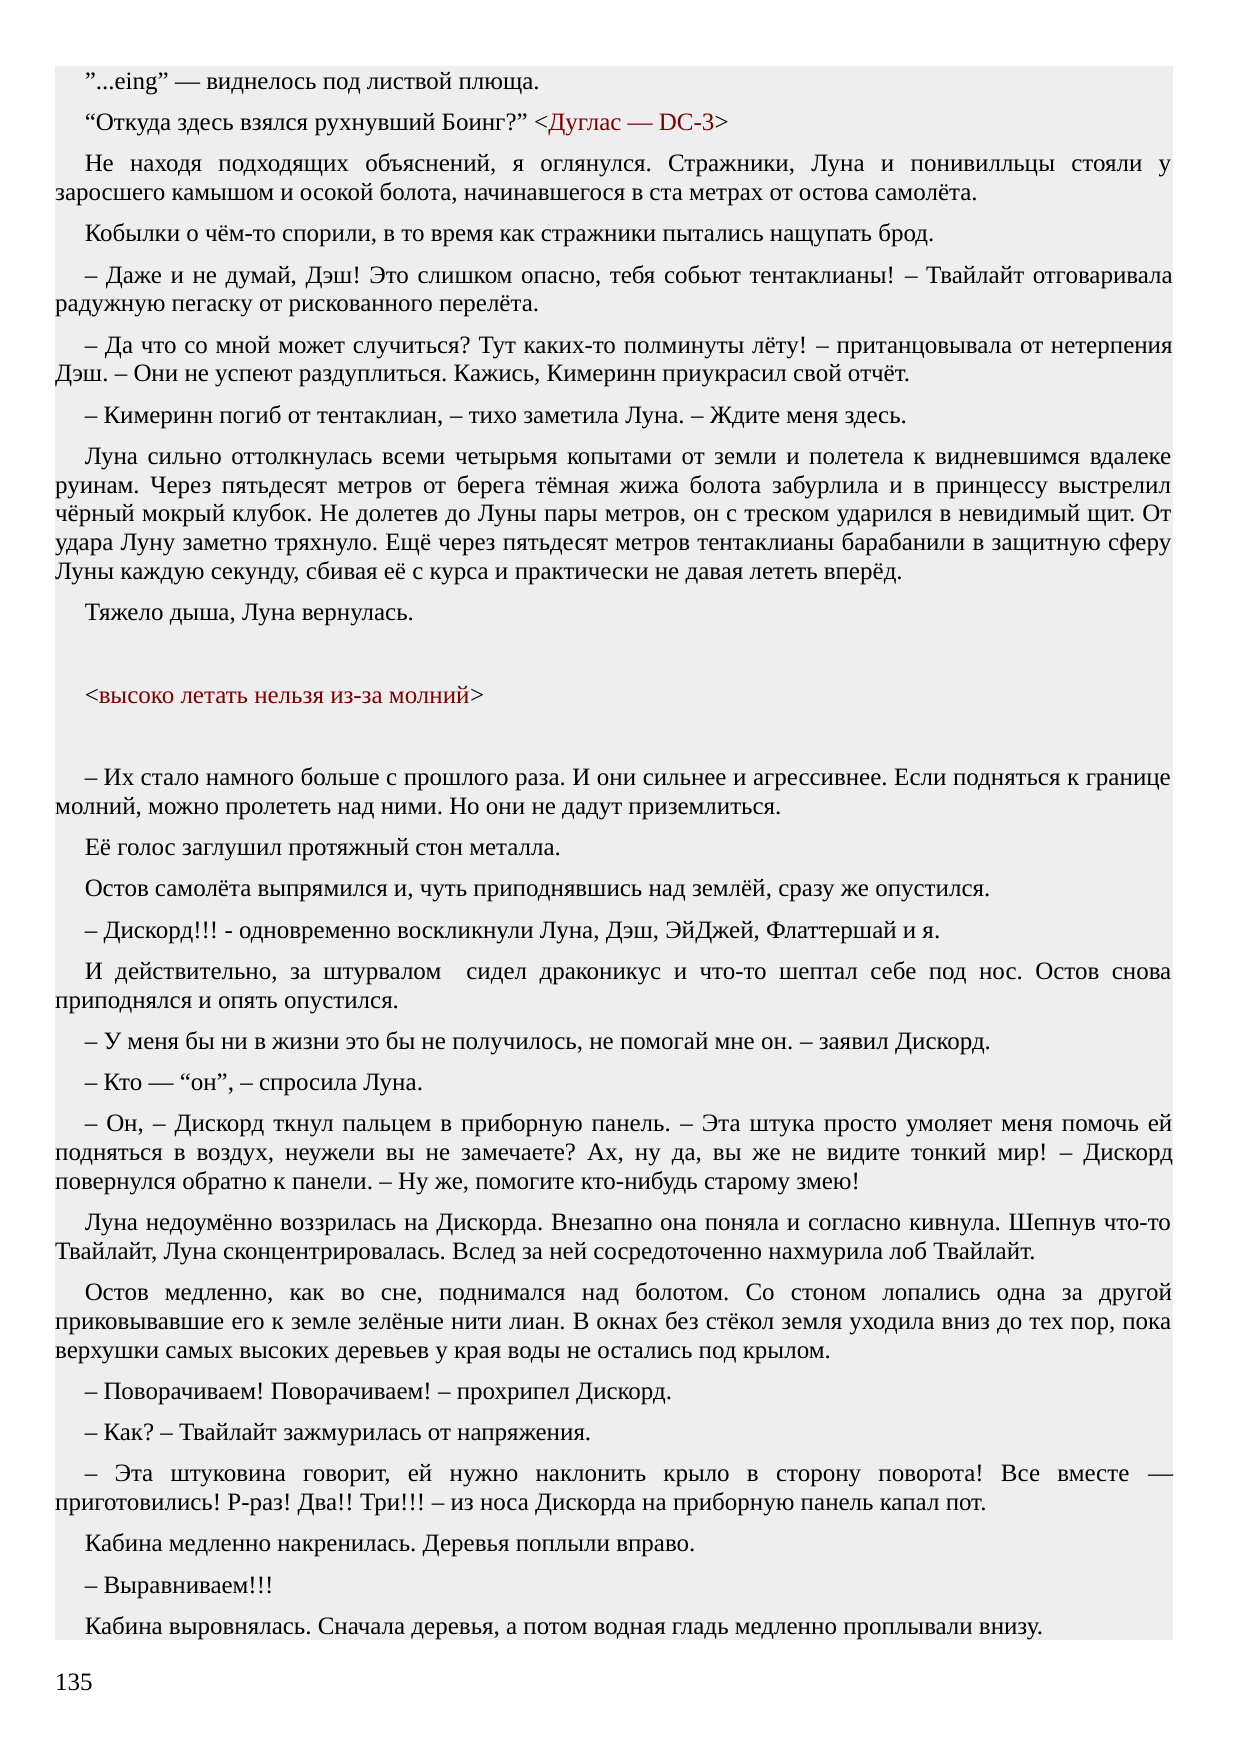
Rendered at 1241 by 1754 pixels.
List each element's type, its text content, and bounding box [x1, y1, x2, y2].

text Остов самолёта выпрямился и, чуть приподнявшись над землёй, сразу же опустился. [55, 873, 1173, 902]
text Её голос заглушил протяжный стон металла. [55, 832, 1173, 861]
text – Как? – Твайлайт зажмурилась от напряжения. [55, 1417, 1173, 1446]
text Кабина медленно накренилась. Деревья поплыли вправо. [55, 1528, 1173, 1557]
text Кабина выровнялась. Сначала деревья, а потом водная гладь медленно проплывали внизу. [55, 1611, 1173, 1640]
text – Да что со мной может случиться? Тут каких-то полминуты лёту! – пританцовывала от нетерпения Дэш. – Они не успеют раздуплиться. Кажись, Кимеринн приукрасил свой отчёт. [55, 330, 1173, 387]
text – У меня бы ни в жизни это бы не получилось, не помогай мне он. – заявил Дискорд. [55, 1026, 1173, 1055]
text Тяжело дыша, Луна вернулась. [55, 597, 1173, 626]
text – Даже и не думай, Дэш! Это слишком опасно, тебя собьют тентаклианы! – Твайлайт отговаривала радужную пегаску от рискованного перелёта. [55, 260, 1173, 317]
text “Откуда здесь взялся рухнувший Боинг?” <Дуглас — DC-3> [55, 107, 1173, 136]
text – Дискорд!!! - одновременно воскликнули Луна, Дэш, ЭйДжей, Флаттершай и я. [55, 915, 1173, 943]
text – Кто — “он”, – спросила Луна. [55, 1067, 1173, 1096]
text Остов медленно, как во сне, поднимался над болотом. Со стоном лопались одна за другой приковывавшие его к земле зелёные нити лиан. В окнах без стёкол земля уходила вниз до тех пор, пока верхушки самых высоких деревьев у края воды не остались под крылом. [55, 1277, 1173, 1363]
text – Он, – Дискорд ткнул пальцем в приборную панель. – Эта штука просто умоляет меня помочь ей подняться в воздух, неужели вы не замечаете? Ах, ну да, вы же не видите тонкий мир! – Дискорд повернулся обратно к панели. – Ну же, помогите кто-нибудь старому змею! [55, 1108, 1173, 1195]
text Кобылки о чём-то спорили, в то время как стражники пытались нащупать брод. [55, 218, 1173, 247]
text – Эта штуковина говорит, ей нужно наклонить крыло в сторону поворота! Все вместе — приготовились! Р-раз! Два!! Три!!! – из носа Дискорда на приборную панель капал пот. [55, 1458, 1173, 1516]
text – Выравниваем!!! [55, 1570, 1173, 1598]
text – Кимеринн погиб от тентаклиан, – тихо заметила Луна. – Ждите меня здесь. [55, 400, 1173, 428]
text ”...eing” — виднелось под листвой плюща. [55, 66, 1173, 95]
text – Поворачиваем! Поворачиваем! – прохрипел Дискорд. [55, 1376, 1173, 1405]
text – Их стало намного больше с прошлого раза. И они сильнее и агрессивнее. Если подняться к границе молний, можно пролететь над ними. Но они не дадут приземлиться. [55, 762, 1173, 820]
text Луна сильно оттолкнулась всеми четырьмя копытами от земли и полетела к видневшимся вдалеке руинам. Через пятьдесят метров от берега тёмная жижа болота забурлила и в принцессу выстрелил чёрный мокрый клубок. Не долетев до Луны пары метров, он с треском ударился в невидимый щит. От удара Луну заметно тряхнуло. Ещё через пятьдесят метров тентаклианы барабанили в защитную сферу Луны каждую секунду, сбивая её с курса и практически не давая лететь вперёд. [55, 441, 1173, 585]
text И действительно, за штурвалом сидел драконикус и что-то шептал себе под нос. Остов снова приподнялся и опять опустился. [55, 956, 1173, 1013]
text Не находя подходящих объяснений, я оглянулся. Стражники, Луна и понивилльцы стояли у заросшего камышом и осокой болота, начинавшегося в ста метрах от остова самолёта. [55, 148, 1173, 206]
text <высоко летать нельзя из-за молний> [55, 680, 1173, 708]
text Луна недоумённо воззрилась на Дискорда. Внезапно она поняла и согласно кивнула. Шепнув что-то Твайлайт, Луна сконцентрировалась. Вслед за ней сосредоточенно нахмурила лоб Твайлайт. [55, 1207, 1173, 1265]
